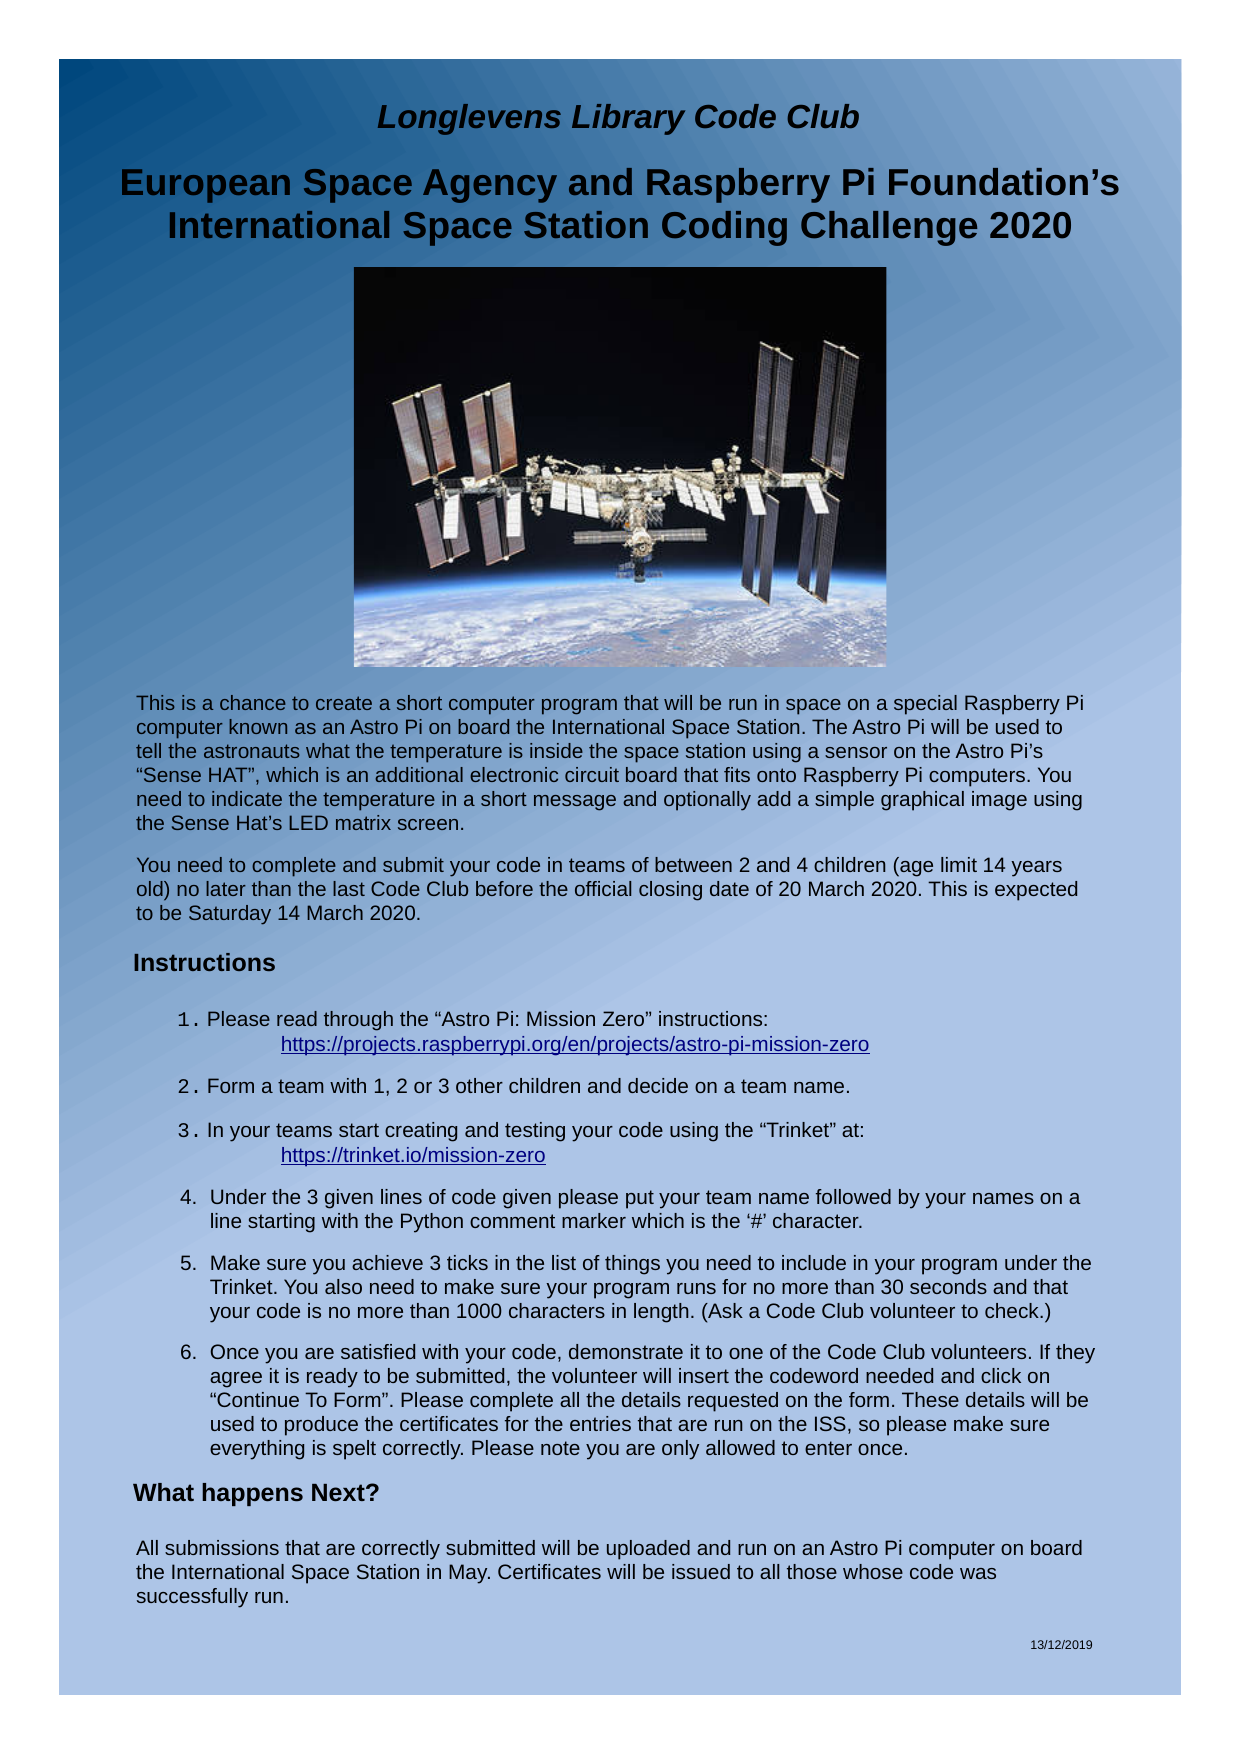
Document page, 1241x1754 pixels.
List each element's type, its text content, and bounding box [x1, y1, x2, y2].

picture [353, 267, 887, 667]
text European Space Agency and Raspberry Pi Foundation’s [59, 160, 1181, 203]
text What happens Next? [133, 1478, 1181, 1506]
list Please read through the “Astro Pi: Mission Zero” instructions: https://projects.raspberrypi.org/en/projects/astro-pi-mission-zero [177, 1006, 1181, 1056]
list Once you are satisfied with your code, demonstrate it to one of the Code Club volunteers. If they agree it is ready to be submitted, the volunteer will insert the codeword needed and click on “Continue To Form”. Please complete all the details requested on the form. These details will be used to produce the certificates for the entries that are run on the ISS, so please make sure everything is spelt correctly. Please note you are only allowed to enter once. [180, 1340, 1098, 1460]
list Under the 3 given lines of code given please put your team name followed by your names on a line starting with the Python comment marker which is the ‘#’ character. [180, 1185, 1098, 1233]
text Longlevens Library Code Club [59, 97, 1181, 136]
text Instructions [133, 948, 1181, 977]
list Make sure you achieve 3 ticks in the list of things you need to include in your program under the Trinket. You also need to make sure your program runs for no more than 30 seconds and that your code is no more than 1000 characters in length. (Ask a Code Club volunteer to check.) [180, 1251, 1098, 1322]
text All submissions that are correctly submitted will be uploaded and run on an Astro Pi computer on board the International Space Station in May. Certificates will be issued to all those whose code was successfully run. [136, 1536, 1093, 1608]
text This is a chance to create a short computer program that will be run in space on a special Raspberry Pi computer known as an Astro Pi on board the International Space Station. The Astro Pi will be used to tell the astronauts what the temperature is inside the space station using a sensor on the Astro Pi’s “Sense HAT”, which is an additional electronic circuit board that fits onto Raspberry Pi computers. You need to indicate the temperature in a short message and optionally add a simple graphical image using the Sense Hat’s LED matrix screen. [136, 246, 1087, 835]
text International Space Station Coding Challenge 2020 [59, 203, 1181, 246]
text You need to complete and submit your code in teams of between 2 and 4 children (age limit 14 years old) no later than the last Code Club before the official closing date of 20 March 2020. This is expected to be Saturday 14 March 2020. [136, 852, 1093, 924]
list In your teams start creating and testing your code using the “Trinket” at: https://trinket.io/mission-zero [177, 1117, 1181, 1167]
text 13/12/2019 [59, 1637, 1093, 1652]
list Form a team with 1, 2 or 3 other children and decide on a team name. [177, 1074, 1181, 1100]
